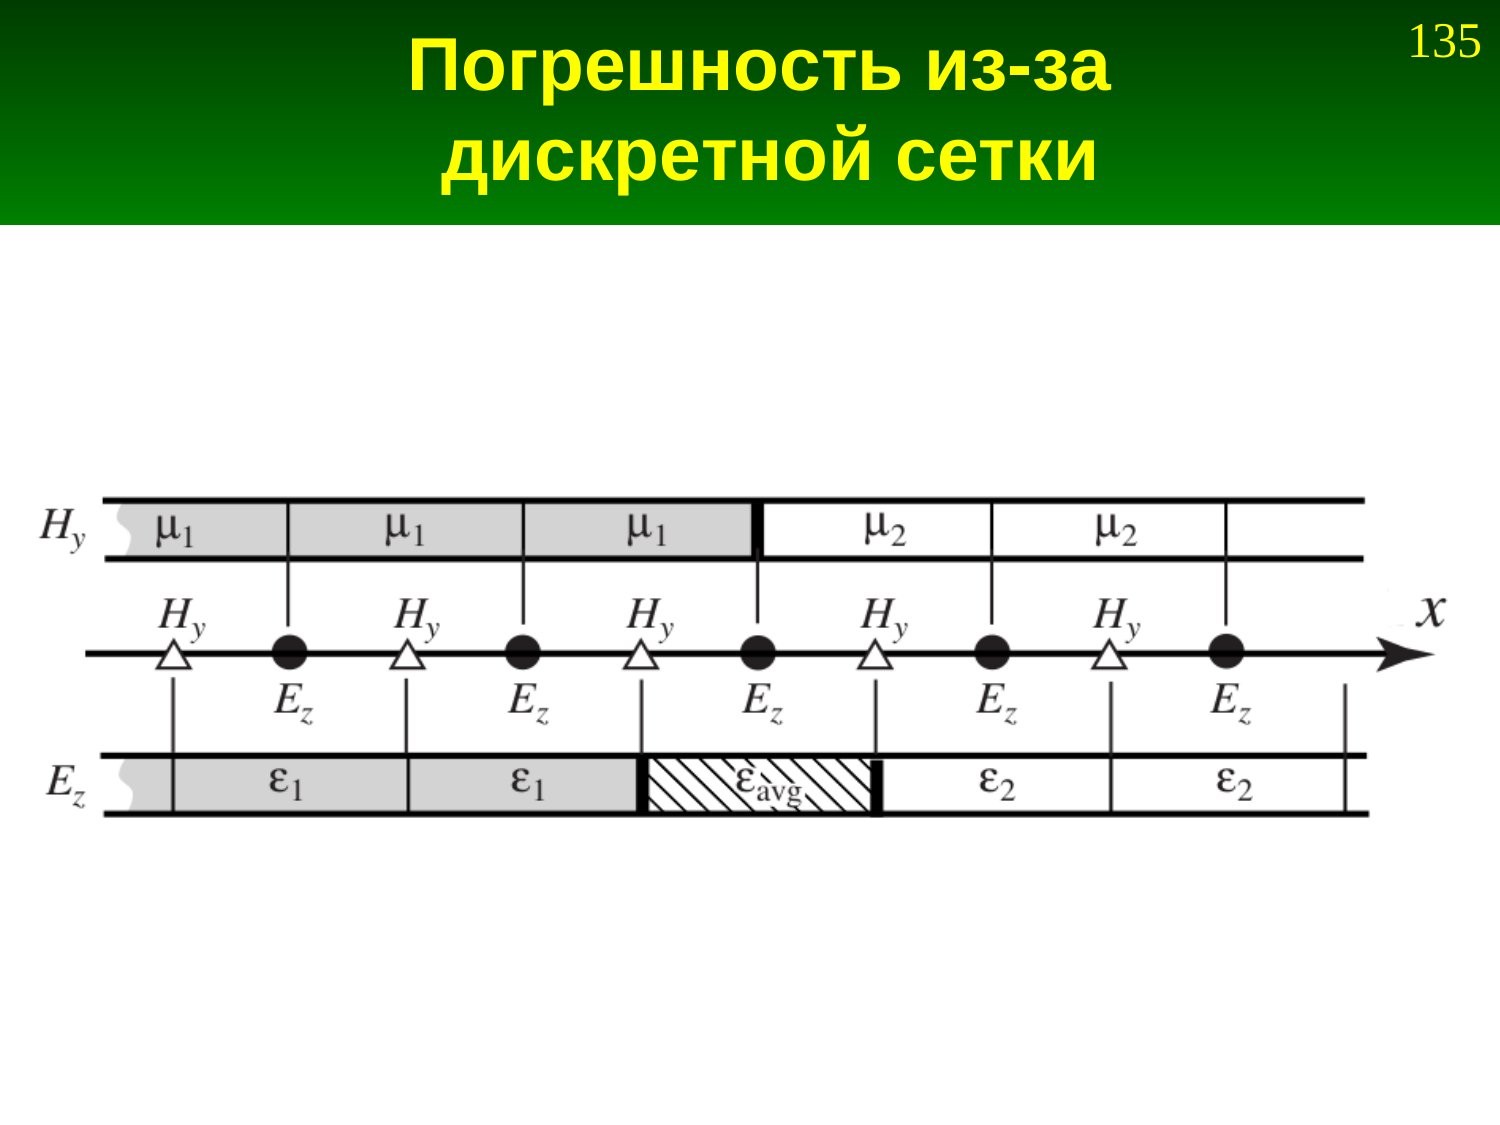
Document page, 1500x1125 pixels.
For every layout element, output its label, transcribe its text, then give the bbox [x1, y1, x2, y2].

title Погрешность из-за дискретной сетки [100, 7, 1441, 204]
picture [35, 472, 1465, 838]
